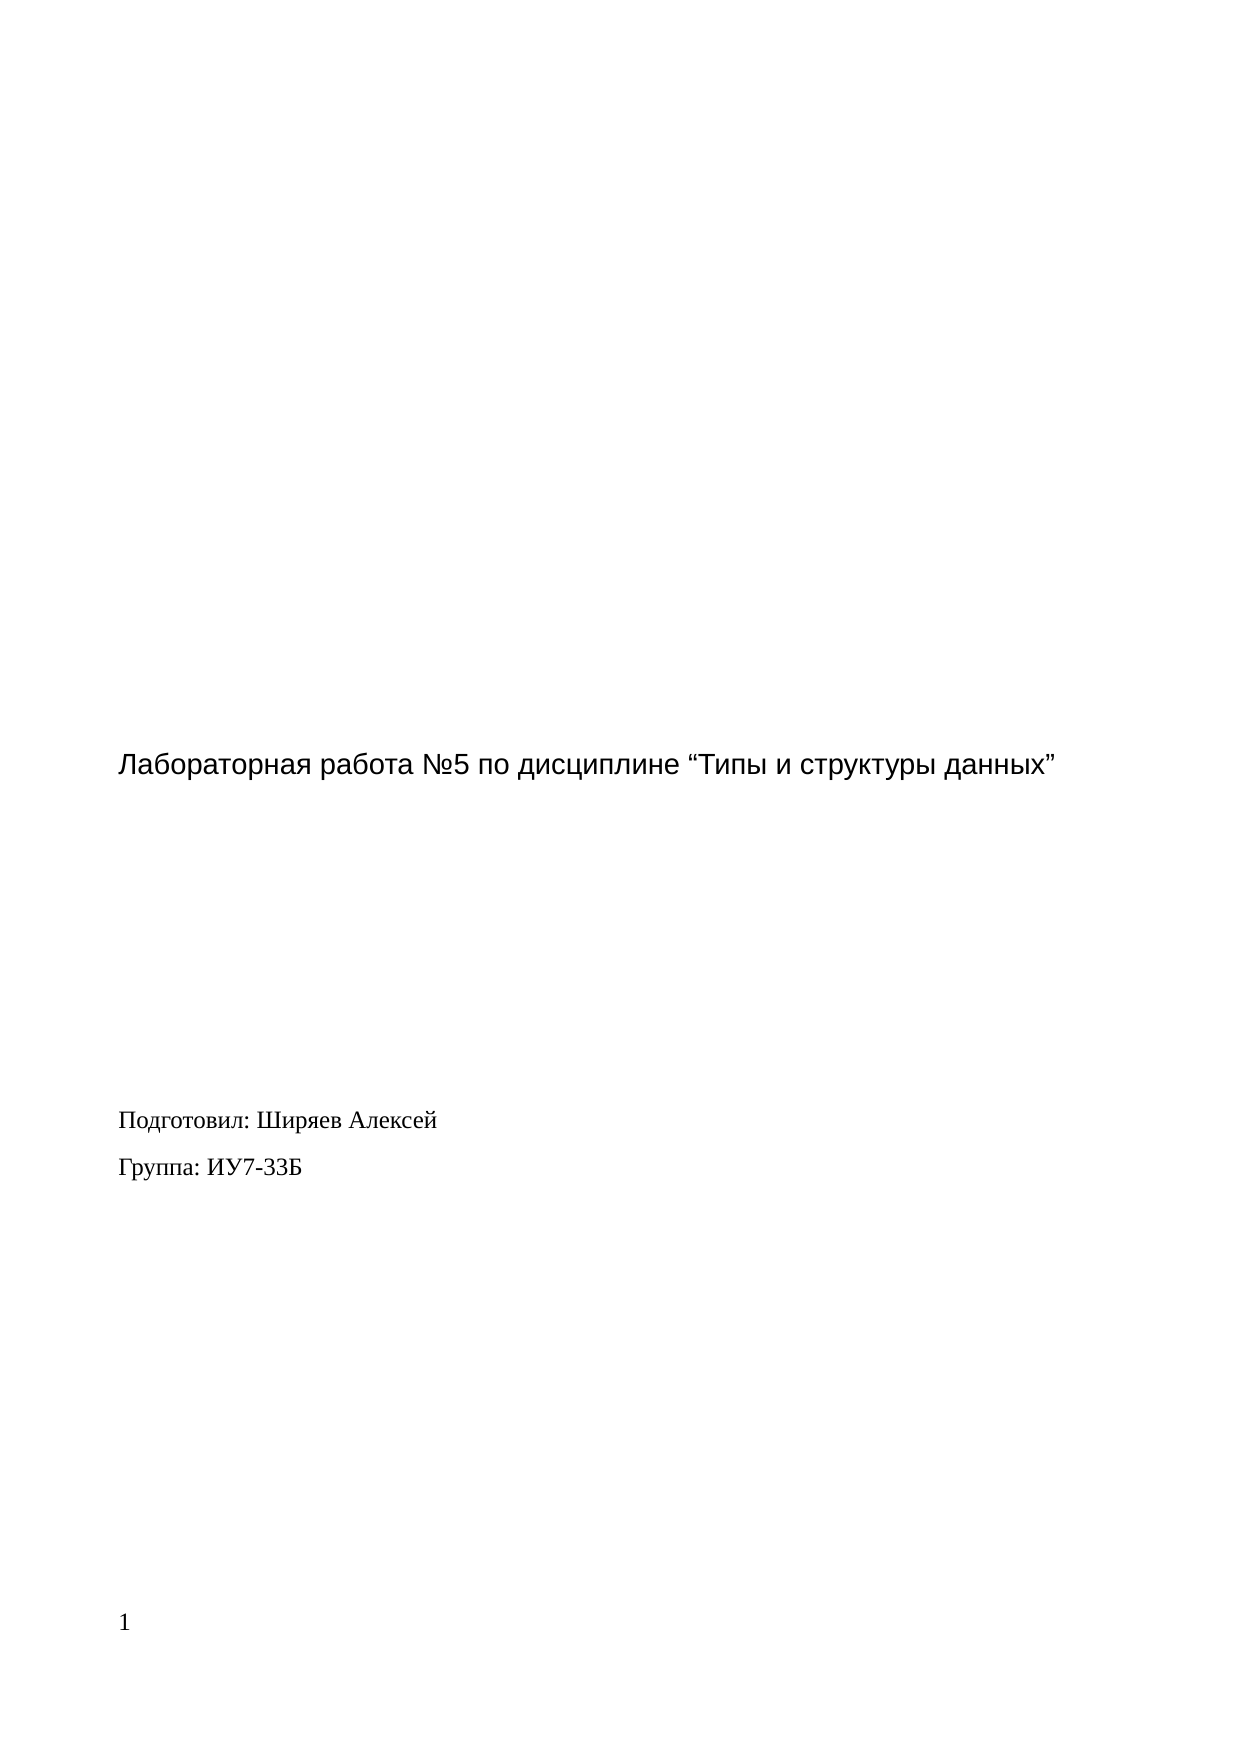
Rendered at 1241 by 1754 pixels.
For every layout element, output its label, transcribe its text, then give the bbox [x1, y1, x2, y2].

text Группа: ИУ7-33Б [118, 1152, 1122, 1181]
text Подготовил: Ширяев Алексей [118, 1105, 1122, 1133]
subtitle Лабораторная работа №5 по дисциплине “Типы и структуры данных” [118, 747, 1122, 780]
